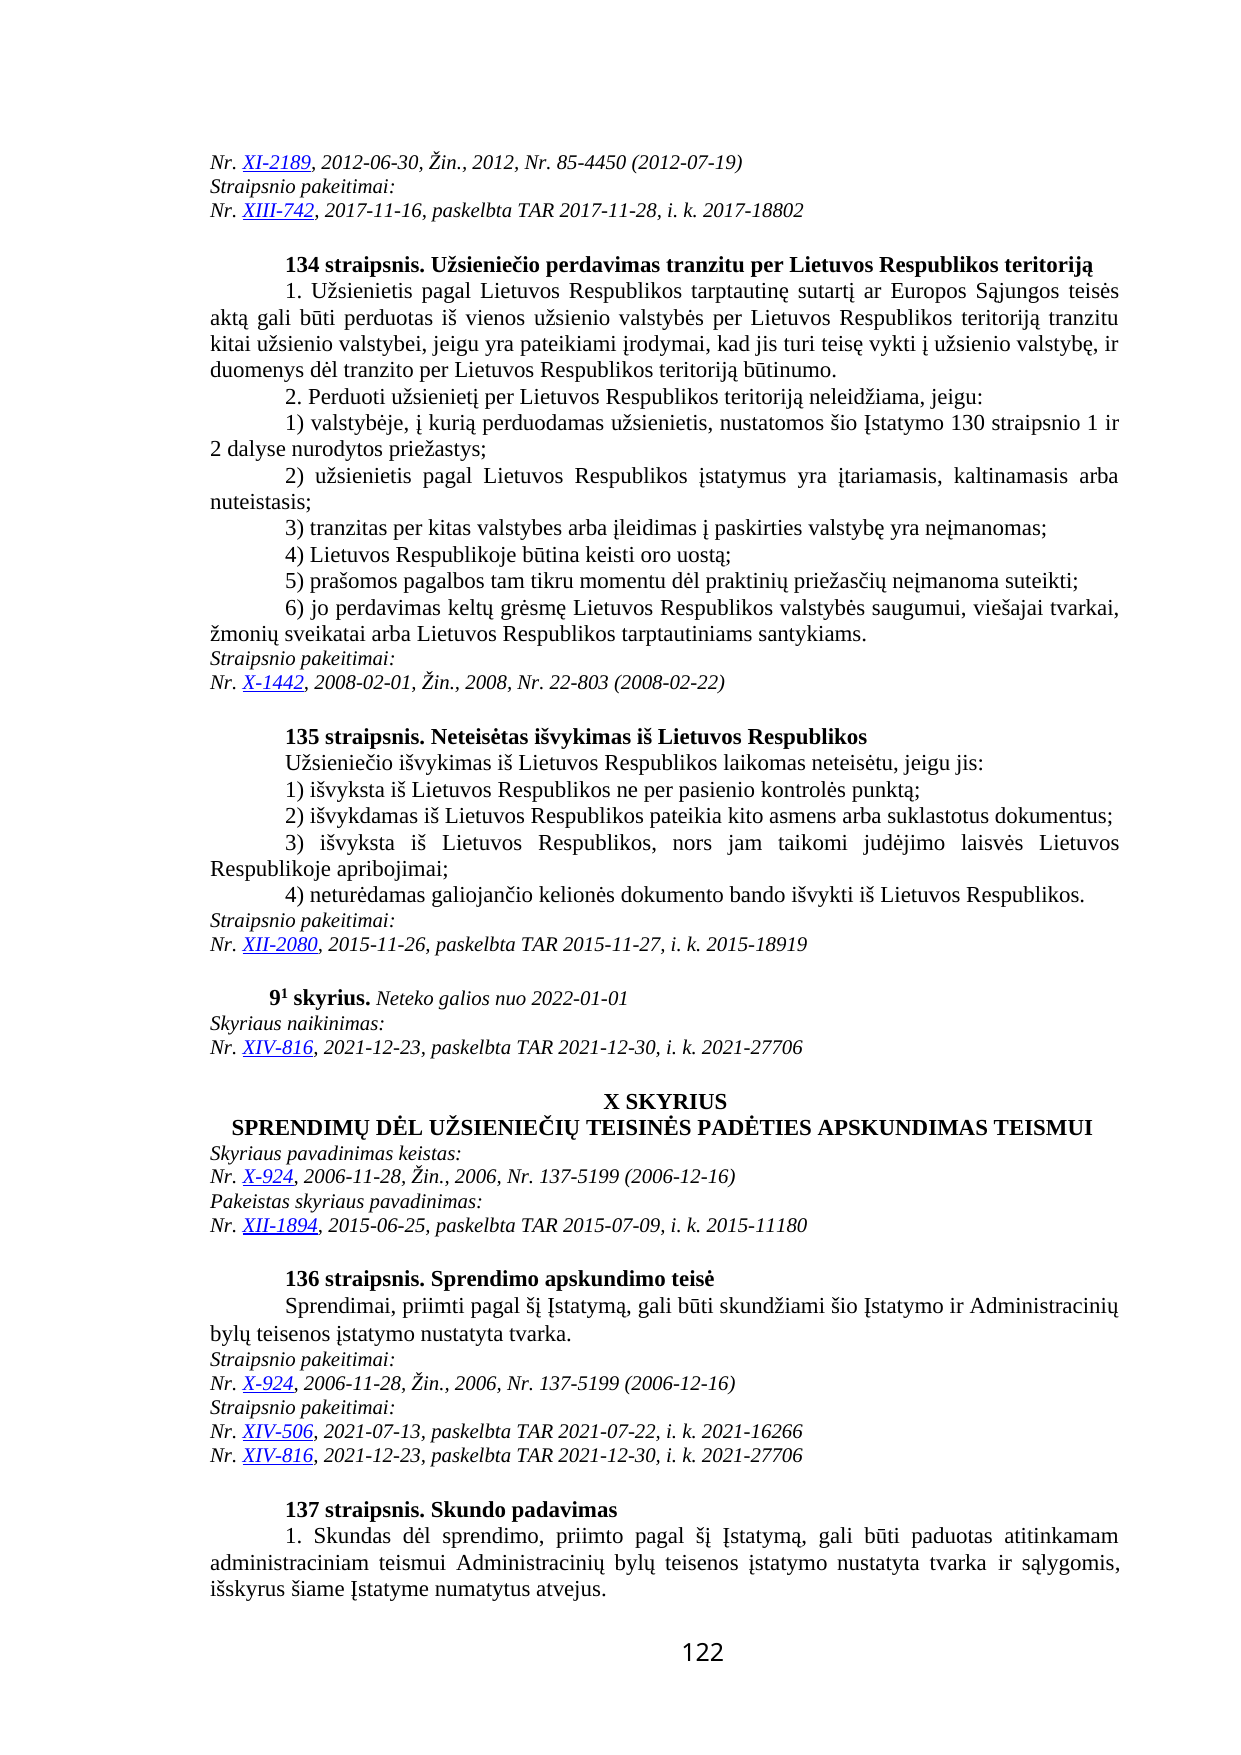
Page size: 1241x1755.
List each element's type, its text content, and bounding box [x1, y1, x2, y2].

text Straipsnio pakeitimai: [210, 1395, 1120, 1419]
text Straipsnio pakeitimai: [210, 174, 1120, 198]
text Nr. XII-2080, 2015-11-26, paskelbta TAR 2015-11-27, i. k. 2015-18919 [210, 932, 1120, 956]
text Pakeistas skyriaus pavadinimas: [210, 1188, 1120, 1213]
text Nr. XIV-816, 2021-12-23, paskelbta TAR 2021-12-30, i. k. 2021-27706 [210, 1443, 1120, 1467]
text Nr. XII-1894, 2015-06-25, paskelbta TAR 2015-07-09, i. k. 2015-11180 [210, 1213, 1120, 1237]
text 3) tranzitas per kitas valstybes arba įleidimas į paskirties valstybę yra neįmanomas; [210, 514, 1120, 541]
text X SKYRIUS [210, 1088, 1120, 1114]
text 4) Lietuvos Respublikoje būtina keisti oro uostą; [210, 541, 1120, 567]
text Užsieniečio išvykimas iš Lietuvos Respublikos laikomas neteisėtu, jeigu jis: [210, 749, 1120, 776]
text 91 skyrius. Neteko galios nuo 2022-01-01 [210, 984, 1120, 1011]
text Skyriaus naikinimas: [210, 1011, 1120, 1035]
text Sprendimai, priimti pagal šį Įstatymą, gali būti skundžiami šio Įstatymo ir Administracinių bylų teisenos įstatymo nustatyta tvarka. [210, 1292, 1120, 1347]
text Nr. XI-2189, 2012-06-30, Žin., 2012, Nr. 85-4450 (2012-07-19) [210, 150, 1120, 174]
text Straipsnio pakeitimai: [210, 1347, 1120, 1371]
text Straipsnio pakeitimai: [210, 646, 1120, 670]
text 2) užsienietis pagal Lietuvos Respublikos įstatymus yra įtariamasis, kaltinamasis arba nuteistasis; [210, 462, 1120, 514]
text Straipsnio pakeitimai: [210, 908, 1120, 932]
text 3) išvyksta iš Lietuvos Respublikos, nors jam taikomi judėjimo laisvės Lietuvos Respublikoje apribojimai; [210, 828, 1120, 881]
text 135 straipsnis. Neteisėtas išvykimas iš Lietuvos Respublikos [210, 723, 1120, 749]
text Nr. XIII-742, 2017-11-16, paskelbta TAR 2017-11-28, i. k. 2017-18802 [210, 198, 1120, 222]
text Nr. X-924, 2006-11-28, Žin., 2006, Nr. 137-5199 (2006-12-16) [210, 1164, 1120, 1188]
text 137 straipsnis. Skundo padavimas [210, 1496, 1120, 1522]
text 4) neturėdamas galiojančio kelionės dokumento bando išvykti iš Lietuvos Respublikos. [210, 881, 1120, 908]
text Nr. XIV-816, 2021-12-23, paskelbta TAR 2021-12-30, i. k. 2021-27706 [210, 1035, 1120, 1059]
text Nr. XIV-506, 2021-07-13, paskelbta TAR 2021-07-22, i. k. 2021-16266 [210, 1419, 1120, 1443]
text Skyriaus pavadinimas keistas: [210, 1140, 1120, 1164]
text Nr. X-924, 2006-11-28, Žin., 2006, Nr. 137-5199 (2006-12-16) [210, 1371, 1120, 1395]
text 136 straipsnis. Sprendimo apskundimo teisė [210, 1265, 1120, 1292]
text SPRENDIMŲ DĖL UŽSIENIEČIŲ TEISINĖS PADĖTIES APSKUNDIMAS TEISMUI [210, 1114, 1120, 1140]
text 1) valstybėje, į kurią perduodamas užsienietis, nustatomos šio Įstatymo 130 straipsnio 1 ir 2 dalyse nurodytos priežastys; [210, 409, 1120, 462]
text 5) prašomos pagalbos tam tikru momentu dėl praktinių priežasčių neįmanoma suteikti; [210, 567, 1120, 593]
text 1. Užsienietis pagal Lietuvos Respublikos tarptautinę sutartį ar Europos Sąjungos teisės aktą gali būti perduotas iš vienos užsienio valstybės per Lietuvos Respublikos teritoriją tranzitu kitai užsienio valstybei, jeigu yra pateikiami įrodymai, kad jis turi teisę vykti į užsienio valstybę, ir duomenys dėl tranzito per Lietuvos Respublikos teritoriją būtinumo. [210, 277, 1120, 383]
text 2) išvykdamas iš Lietuvos Respublikos pateikia kito asmens arba suklastotus dokumentus; [210, 802, 1120, 828]
text 1) išvyksta iš Lietuvos Respublikos ne per pasienio kontrolės punktą; [210, 776, 1120, 802]
text 2. Perduoti užsienietį per Lietuvos Respublikos teritoriją neleidžiama, jeigu: [210, 383, 1120, 409]
text Nr. X-1442, 2008-02-01, Žin., 2008, Nr. 22-803 (2008-02-22) [210, 670, 1120, 694]
text 1. Skundas dėl sprendimo, priimto pagal šį Įstatymą, gali būti paduotas atitinkamam administraciniam teismui Administracinių bylų teisenos įstatymo nustatyta tvarka ir sąlygomis, išskyrus šiame Įstatyme numatytus atvejus. [210, 1522, 1120, 1601]
text 134 straipsnis. Užsieniečio perdavimas tranzitu per Lietuvos Respublikos teritoriją [285, 251, 1120, 277]
text 6) jo perdavimas keltų grėsmę Lietuvos Respublikos valstybės saugumui, viešajai tvarkai, žmonių sveikatai arba Lietuvos Respublikos tarptautiniams santykiams. [210, 593, 1120, 646]
